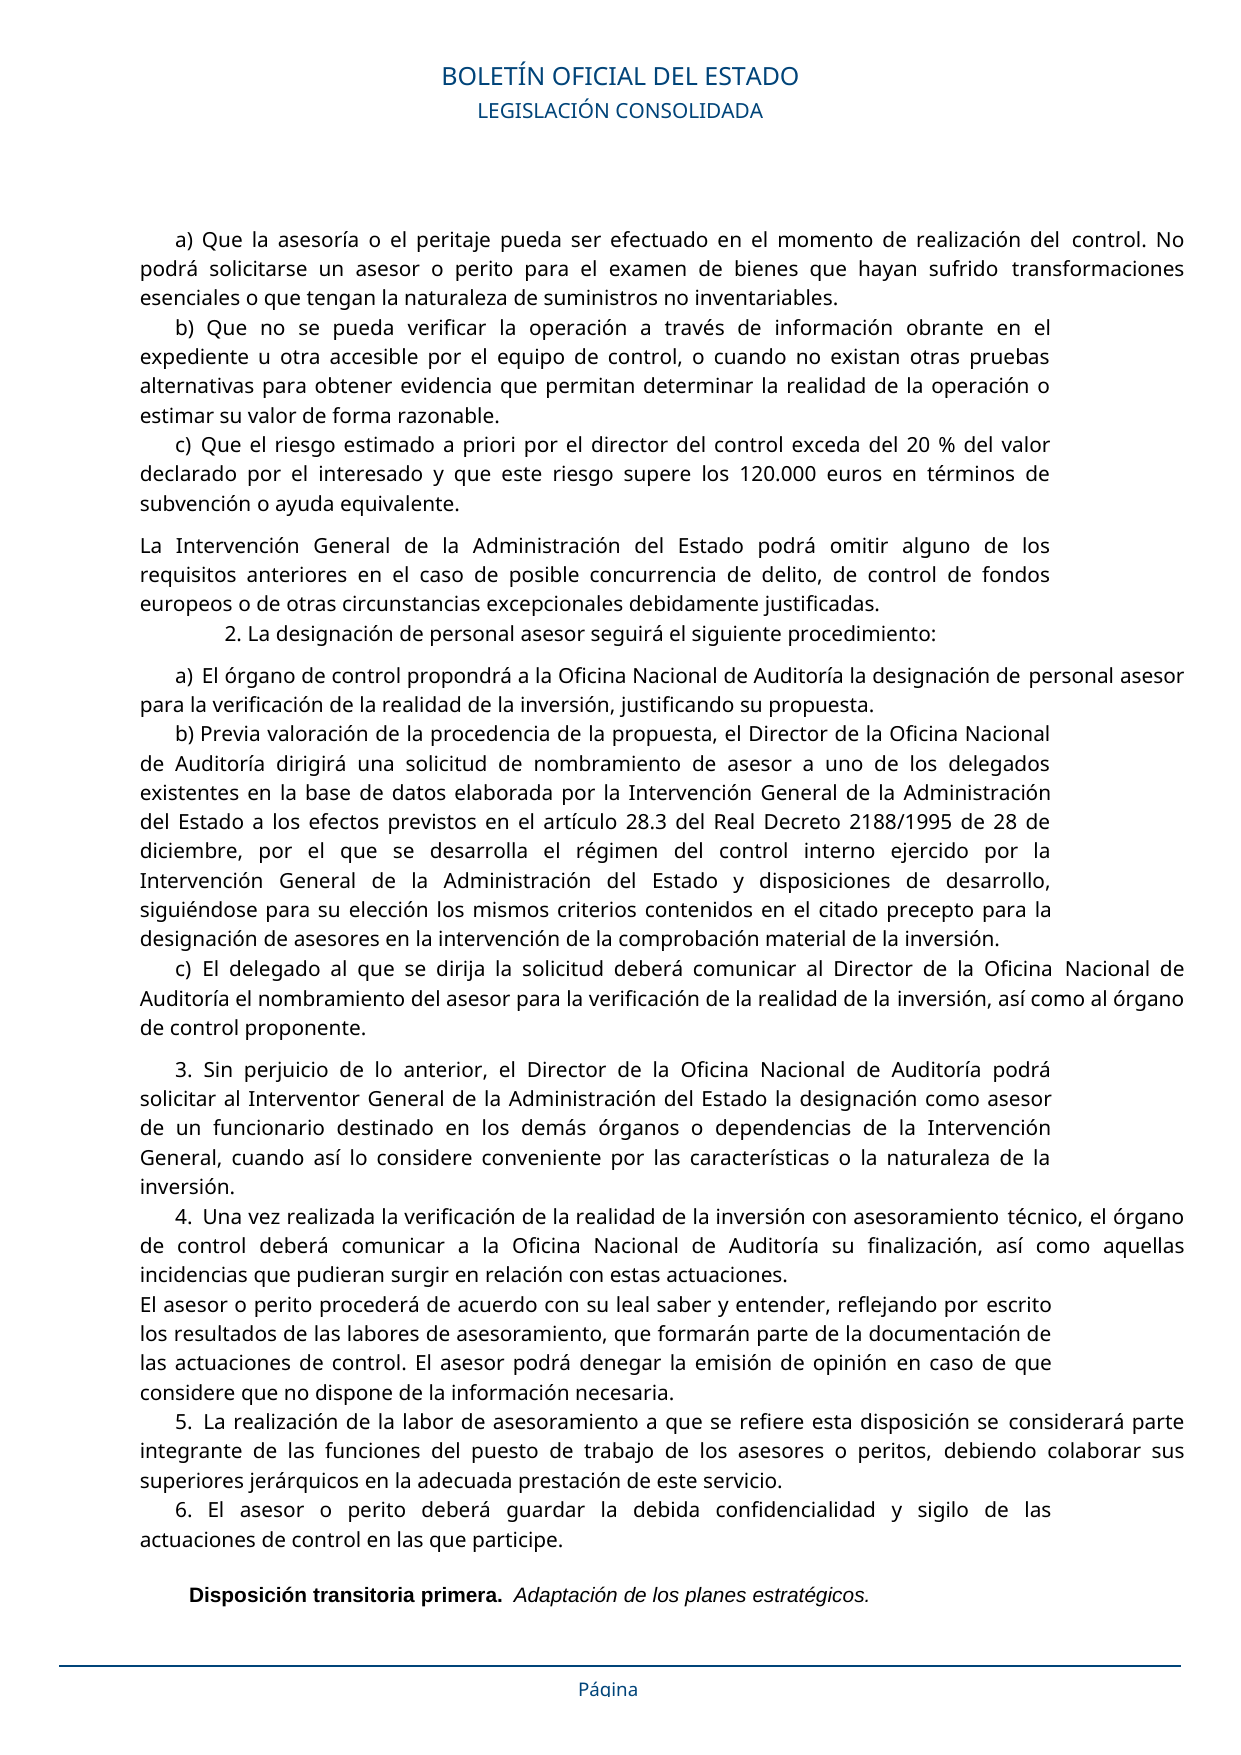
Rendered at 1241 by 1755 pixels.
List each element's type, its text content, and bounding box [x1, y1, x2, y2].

list Una vez realizada la verificación de la realidad de la inversión con asesoramiento técnico, el órgano de control deberá comunicar a la Oficina Nacional de Auditoría su finalización, así como aquellas incidencias que pudieran surgir en relación con estas actuaciones. [139, 1202, 1184, 1289]
list El delegado al que se dirija la solicitud deberá comunicar al Director de la Oficina Nacional de Auditoría el nombramiento del asesor para la verificación de la realidad de la inversión, así como al órgano de control proponente. [139, 954, 1184, 1041]
text Disposición transitoria primera. Adaptación de los planes estratégicos. [189, 1583, 1184, 1607]
list La designación de personal asesor seguirá el siguiente procedimiento: [224, 619, 1184, 647]
list Sin perjuicio de lo anterior, el Director de la Oficina Nacional de Auditoría podrá solicitar al Interventor General de la Administración del Estado la designación como asesor de un funcionario destinado en los demás órganos o dependencias de la Intervención General, cuando así lo considere conveniente por las características o la naturaleza de la inversión. [139, 1055, 1052, 1201]
list Previa valoración de la procedencia de la propuesta, el Director de la Oficina Nacional de Auditoría dirigirá una solicitud de nombramiento de asesor a uno de los delegados existentes en la base de datos elaborada por la Intervención General de la Administración del Estado a los efectos previstos en el artículo 28.3 del Real Decreto 2188/1995 de 28 de diciembre, por el que se desarrolla el régimen del control interno ejercido por la Intervención General de la Administración del Estado y disposiciones de desarrollo, siguiéndose para su elección los mismos criterios contenidos en el citado precepto para la designación de asesores en la intervención de la comprobación material de la inversión. [139, 719, 1052, 953]
list El asesor o perito deberá guardar la debida confidencialidad y sigilo de las actuaciones de control en las que participe. [139, 1496, 1052, 1553]
list El órgano de control propondrá a la Oficina Nacional de Auditoría la designación de personal asesor para la verificación de la realidad de la inversión, justificando su propuesta. [139, 661, 1184, 719]
list Que la asesoría o el peritaje pueda ser efectuado en el momento de realización del control. No podrá solicitarse un asesor o perito para el examen de bienes que hayan sufrido transformaciones esenciales o que tengan la naturaleza de suministros no inventariables. [139, 225, 1184, 312]
text La Intervención General de la Administración del Estado podrá omitir alguno de los requisitos anteriores en el caso de posible concurrencia de delito, de control de fondos europeos o de otras circunstancias excepcionales debidamente justificadas. [139, 531, 1052, 618]
list La realización de la labor de asesoramiento a que se refiere esta disposición se considerará parte integrante de las funciones del puesto de trabajo de los asesores o peritos, debiendo colaborar sus superiores jerárquicos en la adecuada prestación de este servicio. [139, 1407, 1184, 1494]
list Que no se pueda verificar la operación a través de información obrante en el expediente u otra accesible por el equipo de control, o cuando no existan otras pruebas alternativas para obtener evidencia que permitan determinar la realidad de la operación o estimar su valor de forma razonable. [139, 313, 1052, 429]
text El asesor o perito procederá de acuerdo con su leal saber y entender, reflejando por escrito los resultados de las labores de asesoramiento, que formarán parte de la documentación de las actuaciones de control. El asesor podrá denegar la emisión de opinión en caso de que considere que no dispone de la información necesaria. [139, 1290, 1052, 1406]
list Que el riesgo estimado a priori por el director del control exceda del 20 % del valor declarado por el interesado y que este riesgo supere los 120.000 euros en términos de subvención o ayuda equivalente. [139, 430, 1052, 517]
